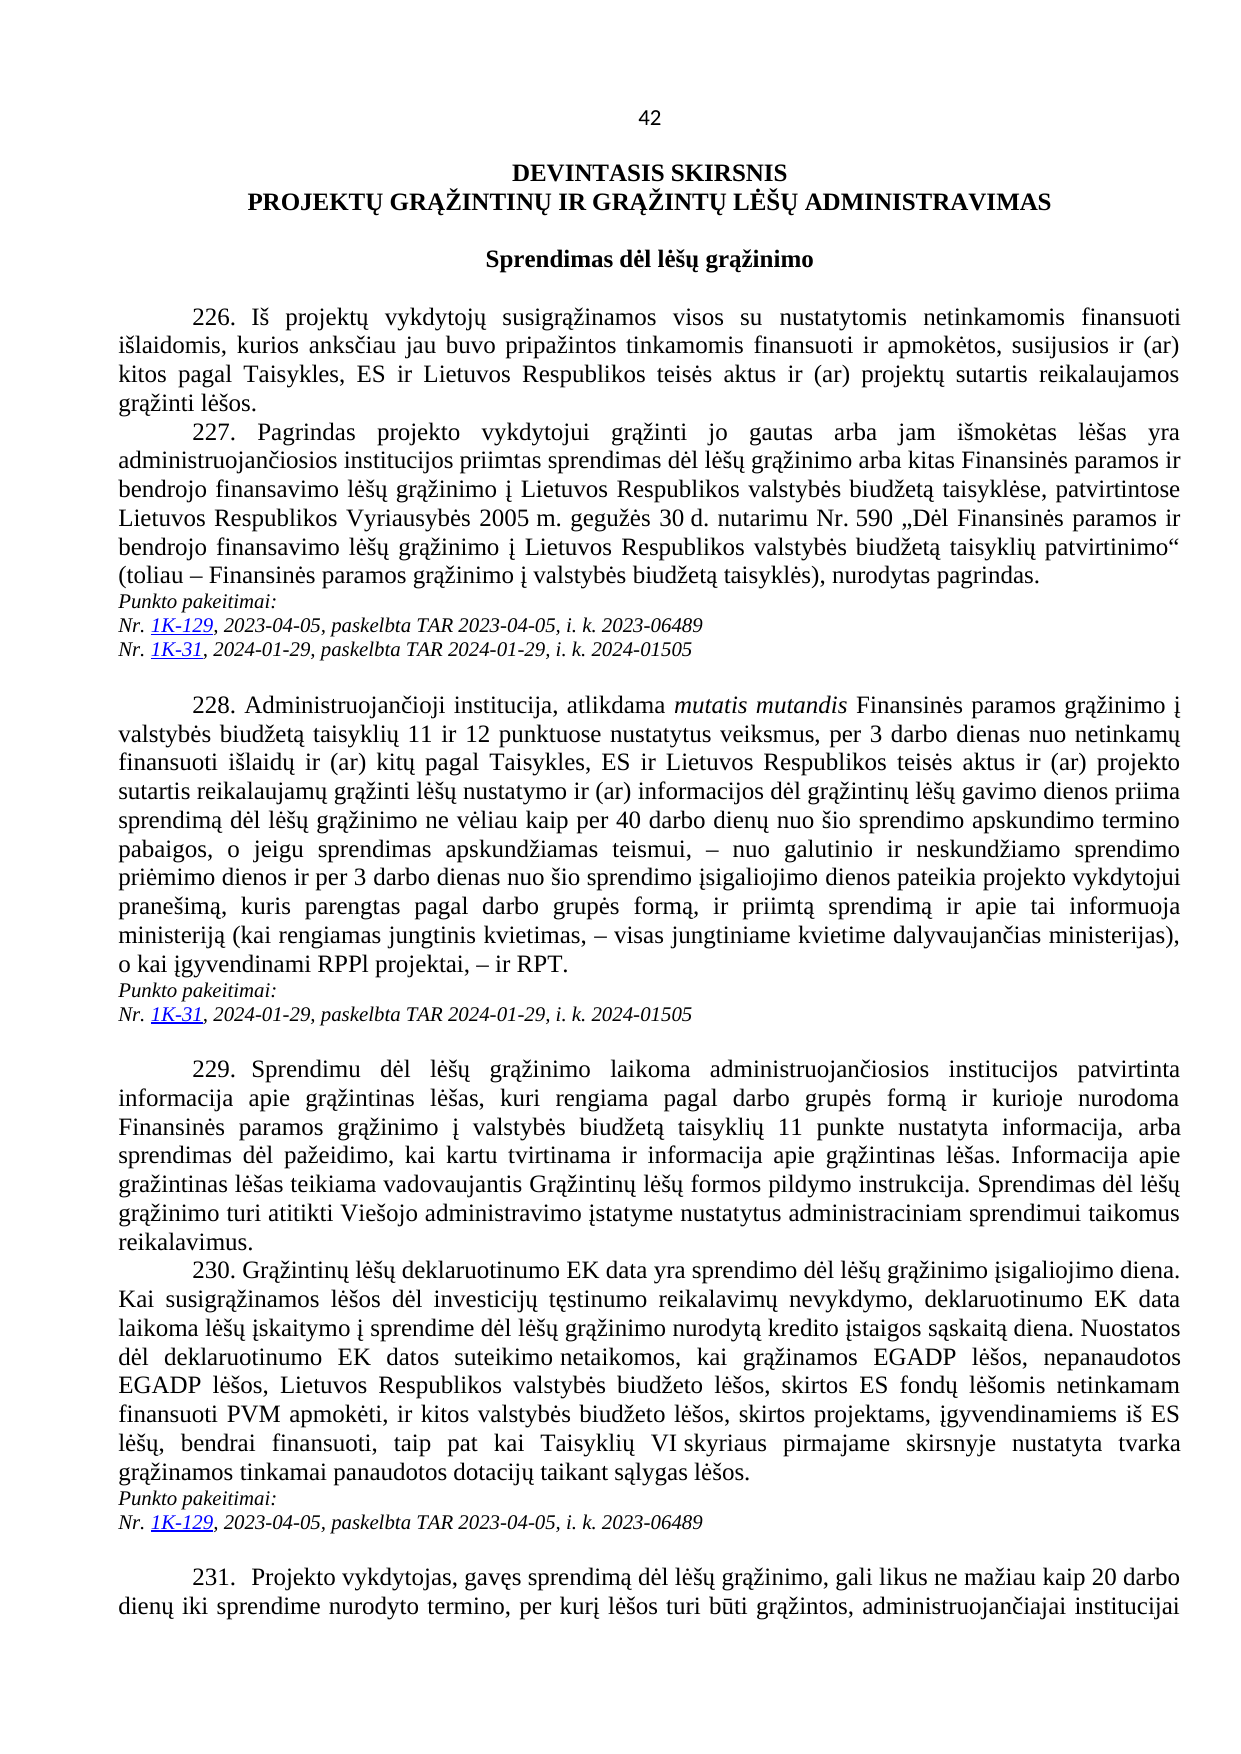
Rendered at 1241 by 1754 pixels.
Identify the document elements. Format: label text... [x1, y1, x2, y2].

text Punkto pakeitimai: [118, 589, 1181, 613]
text Punkto pakeitimai: [118, 1486, 1181, 1510]
text 231. Projekto vykdytojas, gavęs sprendimą dėl lėšų grąžinimo, gali likus ne mažiau kaip 20 darbo dienų iki sprendime nurodyto termino, per kurį lėšos turi būti grąžintos, administruojančiajai institucijai [118, 1562, 1181, 1620]
text 229. Sprendimu dėl lėšų grąžinimo laikoma administruojančiosios institucijos patvirtinta informacija apie grąžintinas lėšas, kuri rengiama pagal darbo grupės formą ir kurioje nurodoma Finansinės paramos grąžinimo į valstybės biudžetą taisyklių 11 punkte nustatyta informacija, arba sprendimas dėl pažeidimo, kai kartu tvirtinama ir informacija apie grąžintinas lėšas. Informacija apie gražintinas lėšas teikiama vadovaujantis Grąžintinų lėšų formos pildymo instrukcija. Sprendimas dėl lėšų grąžinimo turi atitikti Viešojo administravimo įstatyme nustatytus administraciniam sprendimui taikomus reikalavimus. [118, 1054, 1181, 1256]
text Nr. 1K-31, 2024-01-29, paskelbta TAR 2024-01-29, i. k. 2024-01505 [118, 637, 1181, 661]
text 228. Administruojančioji institucija, atlikdama mutatis mutandis Finansinės paramos grąžinimo į valstybės biudžetą taisyklių 11 ir 12 punktuose nustatytus veiksmus, per 3 darbo dienas nuo netinkamų finansuoti išlaidų ir (ar) kitų pagal Taisykles, ES ir Lietuvos Respublikos teisės aktus ir (ar) projekto sutartis reikalaujamų grąžinti lėšų nustatymo ir (ar) informacijos dėl grąžintinų lėšų gavimo dienos priima sprendimą dėl lėšų grąžinimo ne vėliau kaip per 40 darbo dienų nuo šio sprendimo apskundimo termino pabaigos, o jeigu sprendimas apskundžiamas teismui, – nuo galutinio ir neskundžiamo sprendimo priėmimo dienos ir per 3 darbo dienas nuo šio sprendimo įsigaliojimo dienos pateikia projekto vykdytojui pranešimą, kuris parengtas pagal darbo grupės formą, ir priimtą sprendimą ir apie tai informuoja ministeriją (kai rengiamas jungtinis kvietimas, – visas jungtiniame kvietime dalyvaujančias ministerijas), o kai įgyvendinami RPPl projektai, – ir RPT. [118, 690, 1181, 977]
text Nr. 1K-31, 2024-01-29, paskelbta TAR 2024-01-29, i. k. 2024-01505 [118, 1002, 1181, 1026]
subtitle Sprendimas dėl lėšų grąžinimo [118, 244, 1181, 273]
text Nr. 1K-129, 2023-04-05, paskelbta TAR 2023-04-05, i. k. 2023-06489 [118, 1510, 1181, 1534]
text Nr. 1K-129, 2023-04-05, paskelbta TAR 2023-04-05, i. k. 2023-06489 [118, 613, 1181, 637]
subtitle PROJEKTŲ GRĄŽINTINŲ IR GRĄŽINTŲ LĖŠŲ ADMINISTRAVIMAS [118, 187, 1181, 215]
subtitle DEVINTASIS SKIRSNIS [118, 158, 1181, 187]
text 230. Grąžintinų lėšų deklaruotinumo EK data yra sprendimo dėl lėšų grąžinimo įsigaliojimo diena. Kai susigrąžinamos lėšos dėl investicijų tęstinumo reikalavimų nevykdymo, deklaruotinumo EK data laikoma lėšų įskaitymo į sprendime dėl lėšų grąžinimo nurodytą kredito įstaigos sąskaitą diena. Nuostatos dėl deklaruotinumo EK datos suteikimo netaikomos, kai grąžinamos EGADP lėšos, nepanaudotos EGADP lėšos, Lietuvos Respublikos valstybės biudžeto lėšos, skirtos ES fondų lėšomis netinkamam finansuoti PVM apmokėti, ir kitos valstybės biudžeto lėšos, skirtos projektams, įgyvendinamiems iš ES lėšų, bendrai finansuoti, taip pat kai Taisyklių VI skyriaus pirmajame skirsnyje nustatyta tvarka grąžinamos tinkamai panaudotos dotacijų taikant sąlygas lėšos. [118, 1256, 1181, 1486]
text 227. Pagrindas projekto vykdytojui grąžinti jo gautas arba jam išmokėtas lėšas yra administruojančiosios institucijos priimtas sprendimas dėl lėšų grąžinimo arba kitas Finansinės paramos ir bendrojo finansavimo lėšų grąžinimo į Lietuvos Respublikos valstybės biudžetą taisyklėse, patvirtintose Lietuvos Respublikos Vyriausybės 2005 m. gegužės 30 d. nutarimu Nr. 590 „Dėl Finansinės paramos ir bendrojo finansavimo lėšų grąžinimo į Lietuvos Respublikos valstybės biudžetą taisyklių patvirtinimo“ (toliau – Finansinės paramos grąžinimo į valstybės biudžetą taisyklės), nurodytas pagrindas. [118, 417, 1181, 589]
text 226. Iš projektų vykdytojų susigrąžinamos visos su nustatytomis netinkamomis finansuoti išlaidomis, kurios anksčiau jau buvo pripažintos tinkamomis finansuoti ir apmokėtos, susijusios ir (ar) kitos pagal Taisykles, ES ir Lietuvos Respublikos teisės aktus ir (ar) projektų sutartis reikalaujamos grąžinti lėšos. [118, 302, 1181, 417]
text Punkto pakeitimai: [118, 977, 1181, 1002]
